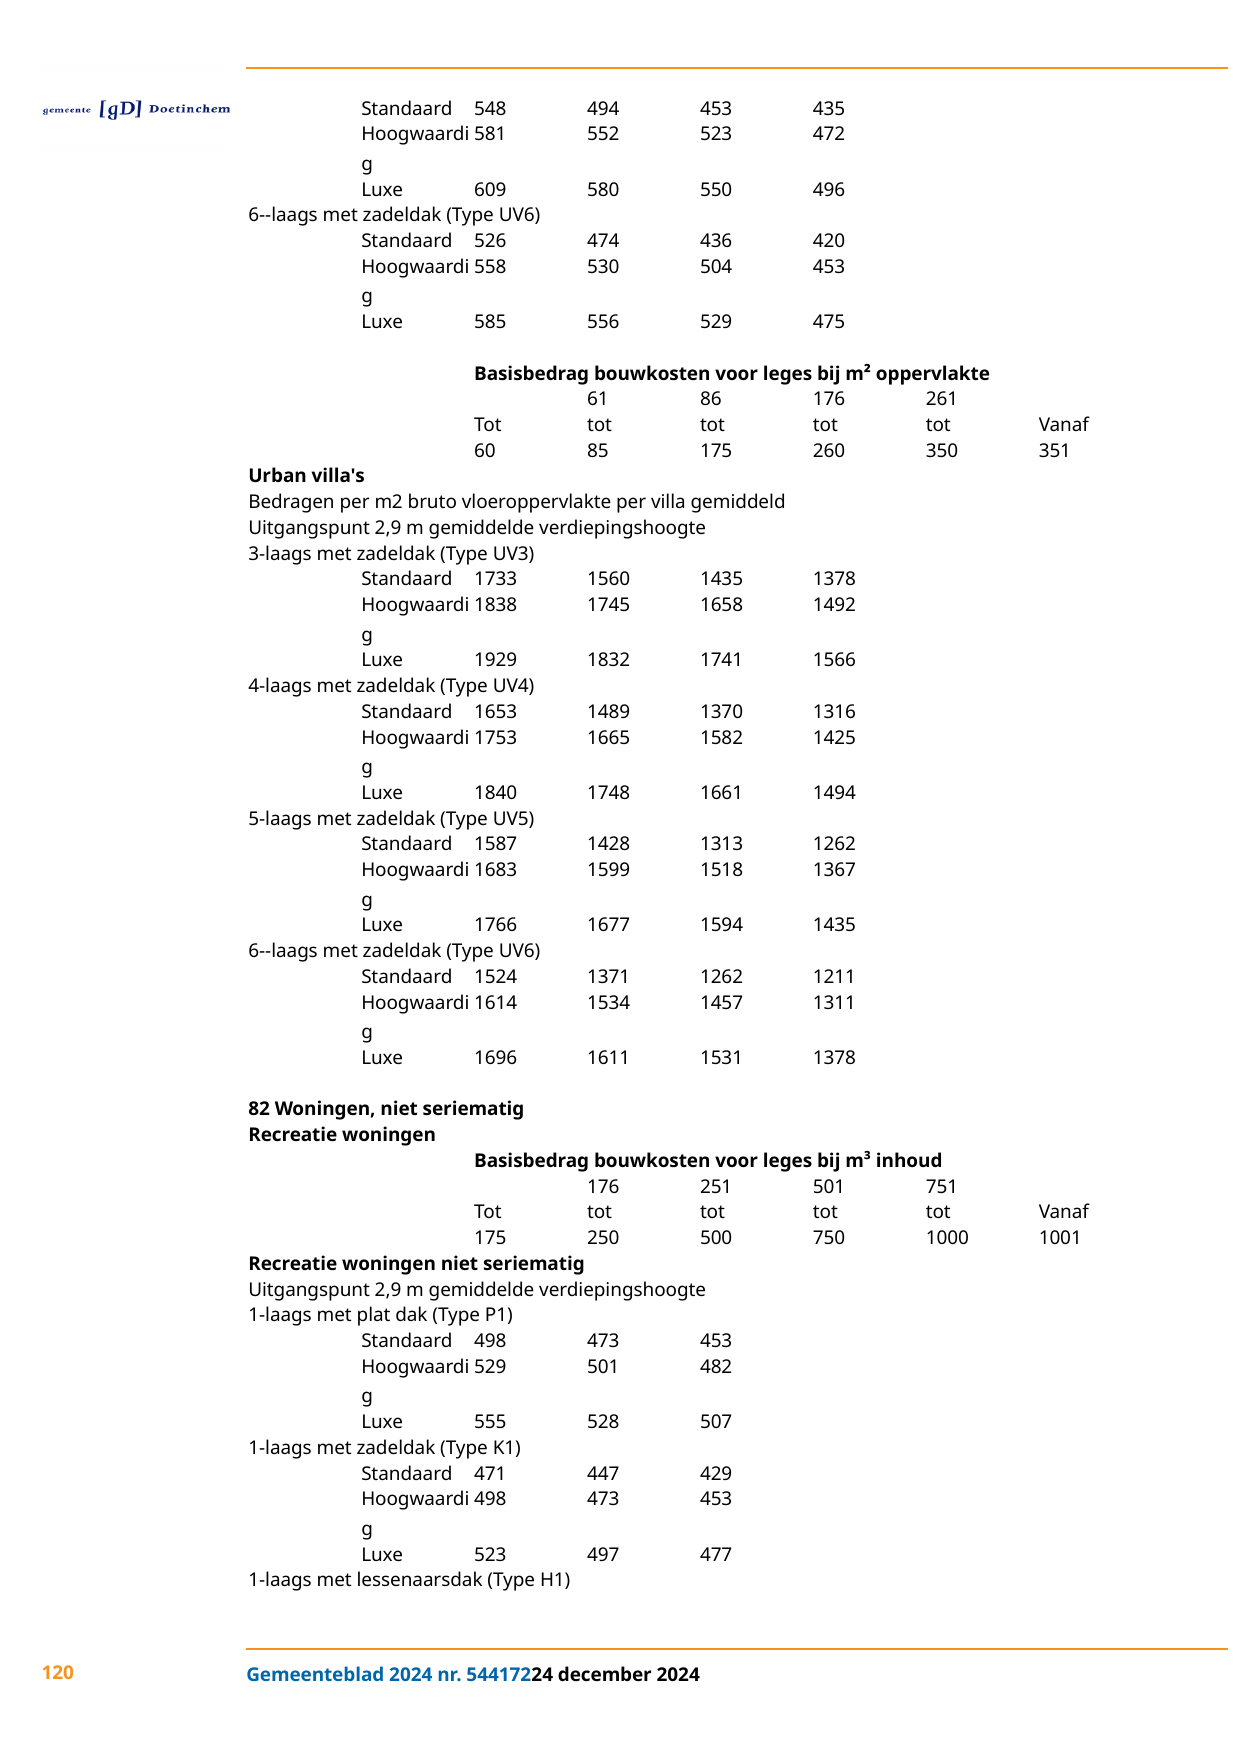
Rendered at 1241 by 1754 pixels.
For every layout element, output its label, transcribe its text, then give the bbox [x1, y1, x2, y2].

table_cell 436 [700, 227, 813, 253]
table_cell [248, 1199, 361, 1224]
table_cell [926, 1070, 1038, 1096]
table_cell 447 [587, 1460, 700, 1485]
table_cell 1653 [474, 698, 587, 724]
table_cell [1039, 647, 1152, 672]
table_cell [926, 1301, 1038, 1327]
table_cell [248, 1224, 361, 1250]
table_cell [1039, 673, 1152, 698]
table_cell 504 [700, 253, 813, 308]
table_cell [813, 1276, 926, 1301]
table_cell 251 [700, 1173, 813, 1198]
table_cell [1039, 95, 1152, 121]
table_cell Luxe [361, 176, 474, 202]
table_cell [813, 1121, 926, 1147]
table_cell [361, 386, 474, 411]
table_cell [926, 724, 1038, 779]
table_cell 1262 [813, 831, 926, 856]
table_cell 1457 [700, 989, 813, 1044]
table_cell [926, 202, 1038, 227]
table_cell tot [813, 411, 926, 437]
table_cell 1748 [587, 779, 700, 805]
table_cell 498 [474, 1485, 587, 1541]
table_cell [813, 1541, 926, 1566]
table_cell 261 [926, 386, 1038, 411]
table_cell [926, 1434, 1038, 1460]
table_cell [926, 334, 1038, 360]
table_cell [248, 1408, 361, 1434]
table_cell 1661 [700, 779, 813, 805]
table_cell 1587 [474, 831, 587, 856]
table_cell [926, 1327, 1038, 1353]
table_cell [926, 1250, 1038, 1276]
table_cell [1039, 724, 1152, 779]
table_cell [1039, 540, 1152, 566]
table_cell 1367 [813, 856, 926, 912]
table_cell 750 [813, 1224, 926, 1250]
table_cell 61 [587, 386, 700, 411]
table_cell 1-laags met plat dak (Type P1) [248, 1301, 587, 1327]
table_cell 472 [813, 121, 926, 176]
table_cell tot [813, 1199, 926, 1224]
table_cell [926, 463, 1038, 488]
table_cell [248, 308, 361, 334]
table_cell 1313 [700, 831, 813, 856]
table_cell 1316 [813, 698, 926, 724]
table_cell [700, 1070, 813, 1096]
table_cell Uitgangspunt 2,9 m gemiddelde verdiepingshoogte [248, 514, 813, 540]
table_cell Standaard [361, 963, 474, 989]
table_cell [700, 1566, 813, 1592]
table_cell Hoogwaardig [361, 1485, 474, 1541]
table_cell 1658 [700, 591, 813, 647]
table_cell [248, 411, 361, 437]
table_cell Hoogwaardig [361, 989, 474, 1044]
table_cell tot [587, 411, 700, 437]
table_cell 1378 [813, 566, 926, 591]
table_cell Hoogwaardig [361, 1353, 474, 1408]
table_cell [1039, 1250, 1152, 1276]
table_cell [813, 1566, 926, 1592]
table_cell [1039, 1541, 1152, 1566]
table_cell tot [926, 411, 1038, 437]
table_cell [926, 698, 1038, 724]
table_cell Luxe [361, 1541, 474, 1566]
table_cell Luxe [361, 1044, 474, 1070]
table_cell [1039, 514, 1152, 540]
table_cell [587, 1301, 700, 1327]
table_cell [926, 227, 1038, 253]
table_cell [1039, 1096, 1152, 1121]
table_cell Tot [474, 1199, 587, 1224]
table_cell 1696 [474, 1044, 587, 1070]
table_cell [361, 360, 474, 386]
table_cell 1370 [700, 698, 813, 724]
table_cell [926, 121, 1038, 176]
table_cell [474, 334, 587, 360]
table_cell 176 [813, 386, 926, 411]
table_cell [248, 1460, 361, 1485]
table_cell Recreatie woningen niet seriematig [248, 1250, 700, 1276]
table_cell [248, 1173, 361, 1198]
table_cell 475 [813, 308, 926, 334]
table_cell [813, 1408, 926, 1434]
table_cell [813, 673, 926, 698]
table_cell [248, 1353, 361, 1408]
table_cell [926, 779, 1038, 805]
table_cell [926, 1121, 1038, 1147]
table_cell [587, 1070, 700, 1096]
picture [41, 47, 231, 172]
table_cell [813, 1485, 926, 1541]
table_cell [248, 1327, 361, 1353]
table_cell 420 [813, 227, 926, 253]
table_cell [700, 1121, 813, 1147]
table_cell [474, 1070, 587, 1096]
table_cell [248, 176, 361, 202]
table_cell 1492 [813, 591, 926, 647]
table_cell 501 [587, 1353, 700, 1408]
table_cell 1428 [587, 831, 700, 856]
table_cell Hoogwaardig [361, 121, 474, 176]
table_cell 1001 [1039, 1224, 1152, 1250]
table_cell [248, 647, 361, 672]
table_cell 585 [474, 308, 587, 334]
table_cell 529 [700, 308, 813, 334]
table_cell Recreatie woningen [248, 1121, 587, 1147]
table_cell 1000 [926, 1224, 1038, 1250]
table_cell [1039, 566, 1152, 591]
table_cell [813, 938, 926, 963]
table_cell [1039, 1434, 1152, 1460]
table_cell Standaard [361, 1460, 474, 1485]
table_cell [1039, 1566, 1152, 1592]
table_cell [248, 95, 361, 121]
table_cell Luxe [361, 1408, 474, 1434]
table_cell 474 [587, 227, 700, 253]
table_cell 453 [700, 1485, 813, 1541]
table_cell Hoogwaardig [361, 856, 474, 912]
table_cell 523 [474, 1541, 587, 1566]
table_cell 471 [474, 1460, 587, 1485]
table_cell 482 [700, 1353, 813, 1408]
table_cell 85 [587, 437, 700, 463]
table_cell 500 [700, 1224, 813, 1250]
table_cell [700, 1250, 813, 1276]
table_cell 453 [813, 253, 926, 308]
table_cell [1039, 121, 1152, 176]
table_cell 558 [474, 253, 587, 308]
table_cell 1683 [474, 856, 587, 912]
table_cell 350 [926, 437, 1038, 463]
table_cell [1039, 1070, 1152, 1096]
table_cell 1435 [813, 912, 926, 937]
table_cell 1494 [813, 779, 926, 805]
table_cell [926, 253, 1038, 308]
table_cell [248, 724, 361, 779]
table_cell 176 [587, 1173, 700, 1198]
table_cell [361, 411, 474, 437]
table_cell [700, 463, 813, 488]
table_cell [1039, 1121, 1152, 1147]
table_cell [1039, 779, 1152, 805]
table_cell [248, 963, 361, 989]
table_cell 1534 [587, 989, 700, 1044]
table_cell [926, 805, 1038, 831]
table_cell [248, 698, 361, 724]
table_cell [1039, 227, 1152, 253]
table_cell 1753 [474, 724, 587, 779]
table_cell Basisbedrag bouwkosten voor leges bij m³ inhoud [474, 1147, 1038, 1173]
table_cell 1-laags met lessenaarsdak (Type H1) [248, 1566, 700, 1592]
table_cell [248, 360, 361, 386]
table_cell 1262 [700, 963, 813, 989]
table_cell 1435 [700, 566, 813, 591]
table_cell 1599 [587, 856, 700, 912]
table_cell [926, 1353, 1038, 1408]
table_cell [813, 540, 926, 566]
table_cell tot [587, 1199, 700, 1224]
table_cell [926, 591, 1038, 647]
table_cell [248, 566, 361, 591]
table_cell [248, 989, 361, 1044]
table_cell 1566 [813, 647, 926, 672]
table_cell [1039, 856, 1152, 912]
table_cell 1425 [813, 724, 926, 779]
table_cell [700, 202, 813, 227]
table_cell tot [926, 1199, 1038, 1224]
table_cell [700, 334, 813, 360]
table_cell [248, 779, 361, 805]
table_cell [587, 463, 700, 488]
table_cell Luxe [361, 912, 474, 937]
table_cell 1582 [700, 724, 813, 779]
table_cell [813, 1353, 926, 1408]
table_cell [926, 673, 1038, 698]
table_cell [1039, 989, 1152, 1044]
table_cell [926, 1485, 1038, 1541]
table_cell [700, 1434, 813, 1460]
table_cell [700, 805, 813, 831]
table_cell [813, 1301, 926, 1327]
table_cell Vanaf [1039, 411, 1152, 437]
table_cell [1039, 308, 1152, 334]
table_cell 1211 [813, 963, 926, 989]
table_cell Luxe [361, 647, 474, 672]
table_cell [1039, 1485, 1152, 1541]
table_cell 498 [474, 1327, 587, 1353]
table_cell Vanaf [1039, 1199, 1152, 1224]
table_cell 175 [474, 1224, 587, 1250]
table_cell [361, 437, 474, 463]
table_cell Luxe [361, 779, 474, 805]
table_cell [926, 938, 1038, 963]
table_cell [1039, 698, 1152, 724]
table_cell 1614 [474, 989, 587, 1044]
table_cell 507 [700, 1408, 813, 1434]
table_cell 528 [587, 1408, 700, 1434]
table_cell 453 [700, 95, 813, 121]
table_cell 1518 [700, 856, 813, 912]
table_cell 1611 [587, 1044, 700, 1070]
table_cell [926, 489, 1038, 514]
table_cell [1039, 1408, 1152, 1434]
table_cell 477 [700, 1541, 813, 1566]
table_cell [1039, 963, 1152, 989]
table_cell [700, 1096, 813, 1121]
table_cell 496 [813, 176, 926, 202]
table_cell 1665 [587, 724, 700, 779]
table_cell [1039, 938, 1152, 963]
table_cell [926, 95, 1038, 121]
table_cell Urban villa's [248, 463, 474, 488]
table_cell 1766 [474, 912, 587, 937]
table_cell [248, 334, 361, 360]
table_cell [474, 463, 587, 488]
table_cell [926, 831, 1038, 856]
table_cell 82 Woningen, niet seriematig [248, 1096, 587, 1121]
table_cell Hoogwaardig [361, 724, 474, 779]
table_cell 1594 [700, 912, 813, 937]
table_cell 3-laags met zadeldak (Type UV3) [248, 540, 700, 566]
table_cell [248, 1147, 361, 1173]
table_cell 473 [587, 1327, 700, 1353]
table_cell 555 [474, 1408, 587, 1434]
table_cell [248, 227, 361, 253]
table_cell Tot [474, 411, 587, 437]
table_cell 260 [813, 437, 926, 463]
table_cell [1039, 1044, 1152, 1070]
table_cell [248, 386, 361, 411]
table_cell [1039, 334, 1152, 360]
table_cell [926, 912, 1038, 937]
table_cell [926, 1096, 1038, 1121]
table_cell [248, 1541, 361, 1566]
table_cell [926, 1460, 1038, 1485]
table_cell 473 [587, 1485, 700, 1541]
table_cell [926, 963, 1038, 989]
table_cell [361, 1147, 474, 1173]
table_cell 530 [587, 253, 700, 308]
table_cell 175 [700, 437, 813, 463]
table_cell [1039, 489, 1152, 514]
table_cell [926, 1276, 1038, 1301]
table_cell 1733 [474, 566, 587, 591]
table_cell [1039, 386, 1152, 411]
table_cell [926, 566, 1038, 591]
table_cell 351 [1039, 437, 1152, 463]
table_cell [248, 1485, 361, 1541]
table_cell 497 [587, 1541, 700, 1566]
table_cell [1039, 1147, 1152, 1173]
table_cell Standaard [361, 1327, 474, 1353]
table_cell [248, 1070, 361, 1096]
table_cell 86 [700, 386, 813, 411]
table_cell 580 [587, 176, 700, 202]
table_cell [1039, 831, 1152, 856]
table_cell [813, 1434, 926, 1460]
table_cell 1531 [700, 1044, 813, 1070]
table_cell Bedragen per m2 bruto vloeroppervlakte per villa gemiddeld [248, 489, 926, 514]
table_cell 435 [813, 95, 926, 121]
table_cell [1039, 1353, 1152, 1408]
table_cell [926, 1541, 1038, 1566]
table_cell [1039, 202, 1152, 227]
table_cell [813, 1250, 926, 1276]
table_cell 609 [474, 176, 587, 202]
table_cell 1-laags met zadeldak (Type K1) [248, 1434, 700, 1460]
table_cell 548 [474, 95, 587, 121]
table_cell [926, 1408, 1038, 1434]
table_cell [361, 1070, 474, 1096]
table_cell [1039, 253, 1152, 308]
table_cell [1039, 1460, 1152, 1485]
table_cell [700, 938, 813, 963]
table_cell [700, 540, 813, 566]
table_cell Hoogwaardig [361, 591, 474, 647]
table_cell 552 [587, 121, 700, 176]
table_cell 1378 [813, 1044, 926, 1070]
table_cell 1745 [587, 591, 700, 647]
table_cell Standaard [361, 566, 474, 591]
table_cell [248, 831, 361, 856]
table_cell [361, 1173, 474, 1198]
table_cell 6--laags met zadeldak (Type UV6) [248, 202, 700, 227]
table_cell [813, 334, 926, 360]
table_cell 1840 [474, 779, 587, 805]
table_cell [248, 121, 361, 176]
table_cell [926, 647, 1038, 672]
table_cell 6--laags met zadeldak (Type UV6) [248, 938, 700, 963]
table_cell [1039, 176, 1152, 202]
table_cell [1039, 1173, 1152, 1198]
table_cell [361, 334, 474, 360]
table_cell Standaard [361, 227, 474, 253]
table_cell 250 [587, 1224, 700, 1250]
table_cell [813, 514, 926, 540]
table_cell 1524 [474, 963, 587, 989]
table_cell [248, 912, 361, 937]
table_cell [700, 1301, 813, 1327]
table_cell 523 [700, 121, 813, 176]
table_cell Uitgangspunt 2,9 m gemiddelde verdiepingshoogte [248, 1276, 813, 1301]
table_cell Standaard [361, 95, 474, 121]
table_cell [813, 805, 926, 831]
table_cell [1039, 1301, 1152, 1327]
table_cell [926, 989, 1038, 1044]
table_cell [926, 514, 1038, 540]
table_cell 1838 [474, 591, 587, 647]
table_cell [1039, 805, 1152, 831]
table_cell 581 [474, 121, 587, 176]
table_cell [1039, 463, 1152, 488]
table_cell [926, 1044, 1038, 1070]
table_cell [1039, 1276, 1152, 1301]
table_cell [1039, 912, 1152, 937]
table_cell 5-laags met zadeldak (Type UV5) [248, 805, 700, 831]
table_cell [926, 1566, 1038, 1592]
table_cell [926, 540, 1038, 566]
table_cell 1489 [587, 698, 700, 724]
table_cell [474, 1173, 587, 1198]
table_cell [813, 202, 926, 227]
table_cell 4-laags met zadeldak (Type UV4) [248, 673, 700, 698]
table_cell [361, 1199, 474, 1224]
table_cell 1741 [700, 647, 813, 672]
table_cell [248, 437, 361, 463]
table_cell 550 [700, 176, 813, 202]
table_cell [926, 856, 1038, 912]
table_cell 1929 [474, 647, 587, 672]
table_cell [813, 1460, 926, 1485]
table_cell 1677 [587, 912, 700, 937]
table_cell Standaard [361, 698, 474, 724]
table_cell Hoogwaardig [361, 253, 474, 308]
table_cell 556 [587, 308, 700, 334]
table_cell 429 [700, 1460, 813, 1485]
table_cell [248, 253, 361, 308]
table_cell Standaard [361, 831, 474, 856]
table_cell 526 [474, 227, 587, 253]
table_cell [474, 386, 587, 411]
table_cell 494 [587, 95, 700, 121]
table_cell 60 [474, 437, 587, 463]
table_cell [813, 1096, 926, 1121]
table_cell [700, 673, 813, 698]
table_cell 751 [926, 1173, 1038, 1198]
table_cell 529 [474, 1353, 587, 1408]
table_cell tot [700, 1199, 813, 1224]
table_cell [248, 856, 361, 912]
table_cell 453 [700, 1327, 813, 1353]
table_cell 501 [813, 1173, 926, 1198]
table_cell 1371 [587, 963, 700, 989]
table_cell [587, 334, 700, 360]
table_cell [813, 1070, 926, 1096]
table_cell [926, 176, 1038, 202]
table_cell Luxe [361, 308, 474, 334]
table_cell [587, 1121, 700, 1147]
table_cell [926, 308, 1038, 334]
table_cell 1832 [587, 647, 700, 672]
table_cell [587, 1096, 700, 1121]
table_cell Basisbedrag bouwkosten voor leges bij m² oppervlakte [474, 360, 1152, 386]
table_cell 1311 [813, 989, 926, 1044]
table_cell [1039, 591, 1152, 647]
table_cell tot [700, 411, 813, 437]
table_cell [1039, 1327, 1152, 1353]
table_cell [248, 591, 361, 647]
table_cell [361, 1224, 474, 1250]
table_cell [813, 463, 926, 488]
table_cell 1560 [587, 566, 700, 591]
table_cell [813, 1327, 926, 1353]
table_cell [248, 1044, 361, 1070]
